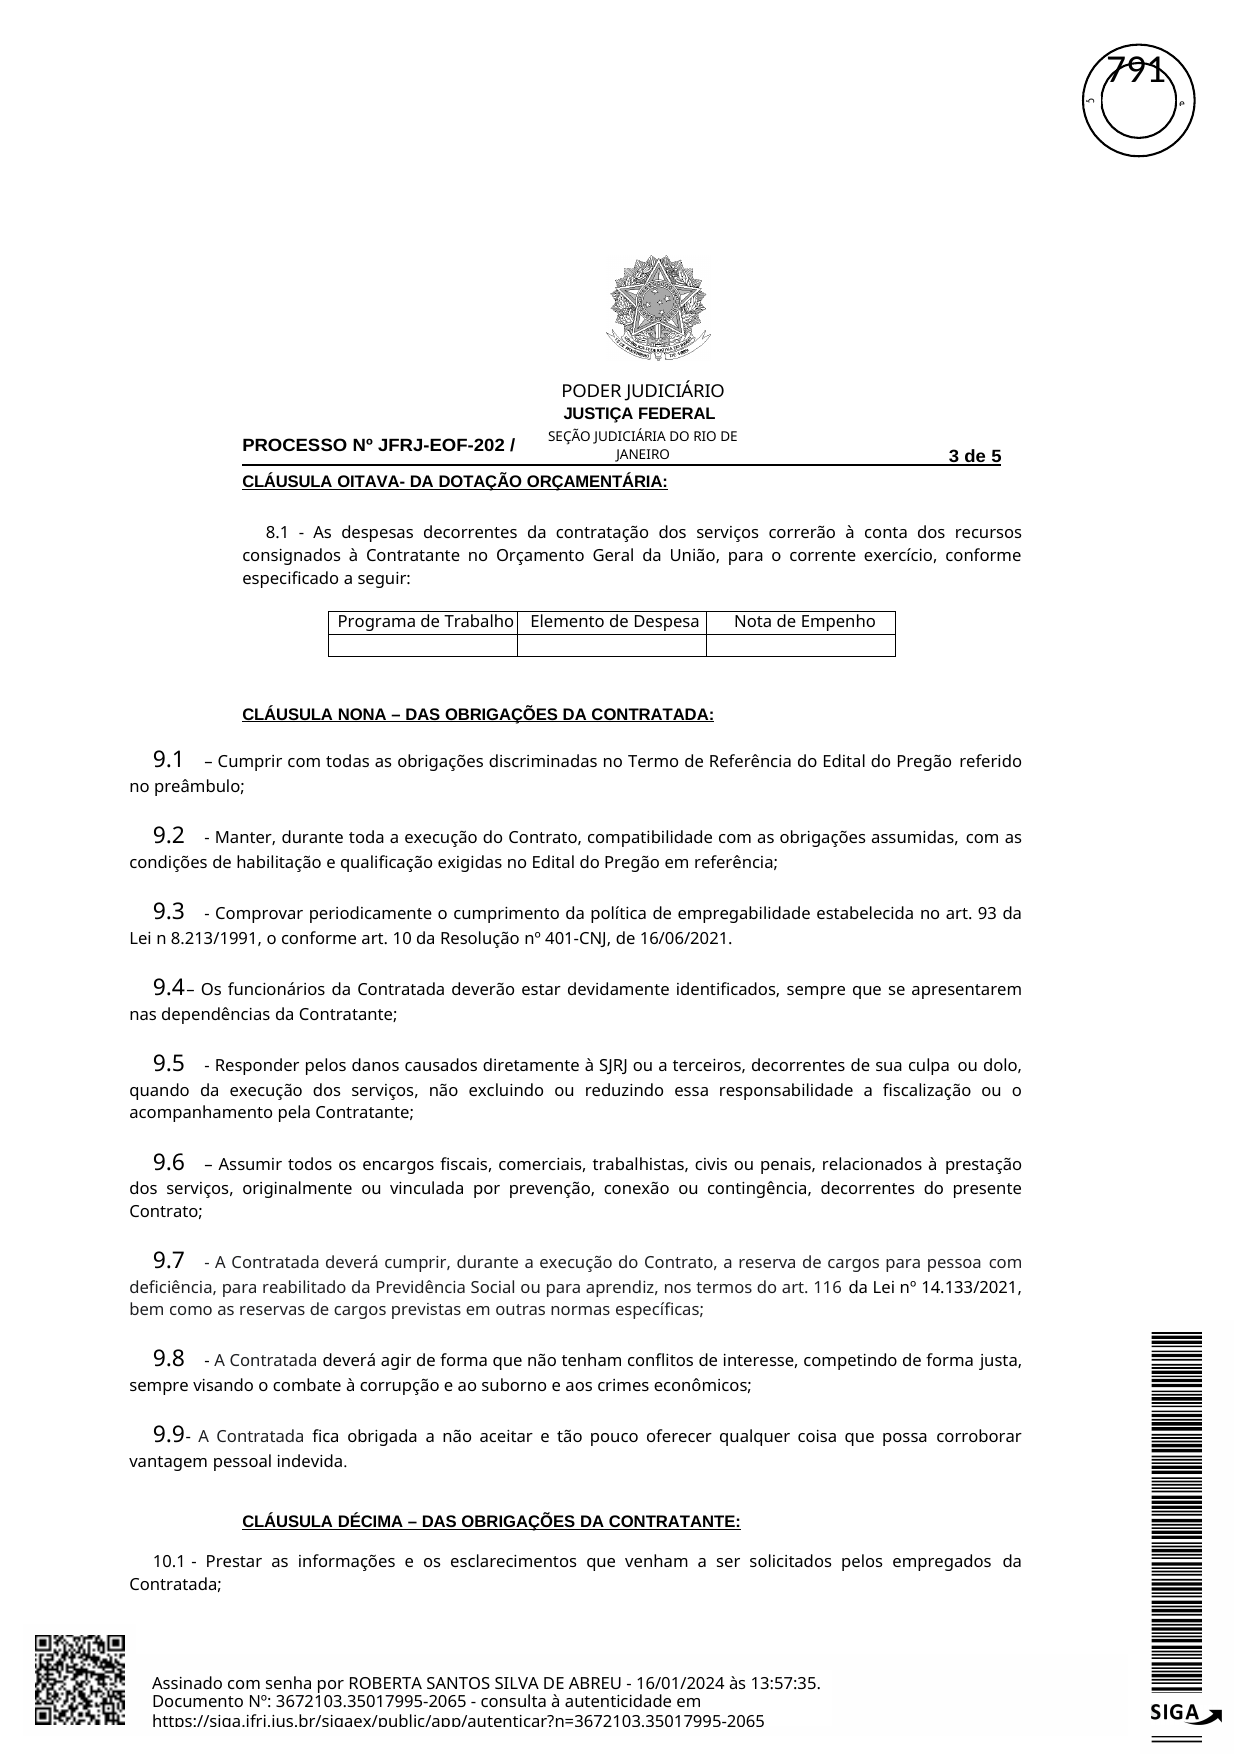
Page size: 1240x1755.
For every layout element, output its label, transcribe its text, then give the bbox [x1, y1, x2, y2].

text CLÁUSULA DÉCIMA – DAS OBRIGAÇÕES DA CONTRATANTE: [242, 1512, 1140, 1531]
text CLÁUSULA NONA – DAS OBRIGAÇÕES DA CONTRATADA: [242, 704, 1239, 723]
text ç [1085, 98, 1099, 106]
text 3 de 5 [949, 446, 1239, 466]
text e [1179, 97, 1193, 105]
list – Os funcionários da Contratada deverão estar devidamente identificados, sempre que se apresentarem nas dependências da Contratante; [129, 971, 1022, 1025]
list – Cumprir com todas as obrigações discriminadas no Termo de Referência do Edital do Pregão referido no preâmbulo; [129, 743, 1022, 797]
list - A Contratada deverá cumprir, durante a execução do Contrato, a reserva de cargos para pessoa com deficiência, para reabilitado da Previdência Social ou para aprendiz, nos termos do art. 116 da Lei nº 14.133/2021, bem como as reservas de cargos previstas em outras normas específicas; [129, 1244, 1022, 1321]
list - Responder pelos danos causados diretamente à SJRJ ou a terceiros, decorrentes de sua culpa ou dolo, quando da execução dos serviços, não excluindo ou reduzindo essa responsabilidade a fiscalização ou o acompanhamento pela Contratante; [129, 1047, 1022, 1124]
table_cell [707, 635, 895, 656]
text PROCESSO Nº JFRJ-EOF-202 / [242, 435, 670, 455]
list - Prestar as informações e os esclarecimentos que venham a ser solicitados pelos empregados da Contratada; [129, 1550, 1022, 1595]
list – Assumir todos os encargos fiscais, comerciais, trabalhistas, civis ou penais, relacionados à prestação dos serviços, originalmente ou vinculada por prevenção, conexão ou contingência, decorrentes do presente Contrato; [129, 1145, 1022, 1222]
table_header Programa de Trabalho [329, 612, 517, 634]
list - Comprovar periodicamente o cumprimento da política de empregabilidade estabelecida no art. 93 da Lei n 8.213/1991, o conforme art. 10 da Resolução nº 401-CNJ, de 16/06/2021. [129, 895, 1022, 949]
table_cell [518, 635, 706, 656]
list - A Contratada deverá agir de forma que não tenham conflitos de interesse, competindo de forma justa, sempre visando o combate à corrupção e ao suborno e aos crimes econômicos; [129, 1342, 1022, 1396]
list - A Contratada fica obrigada a não aceitar e tão pouco oferecer qualquer coisa que possa corroborar vantagem pessoal indevida. [129, 1418, 1022, 1472]
table_header Nota de Empenho [707, 612, 895, 634]
table_header Elemento de Despesa [518, 612, 706, 634]
table_cell [329, 635, 517, 656]
text 8.1 - As despesas decorrentes da contratação dos serviços correrão à conta dos recursos consignados à Contratante no Orçamento Geral da União, para o corrente exercício, conforme especificado a seguir: [242, 521, 1022, 589]
list - Manter, durante toda a execução do Contrato, compatibilidade com as obrigações assumidas, com as condições de habilitação e qualificação exigidas no Edital do Pregão em referência; [129, 819, 1022, 873]
text CLÁUSULA OITAVA- DA DOTAÇÃO ORÇAMENTÁRIA: [242, 472, 670, 491]
